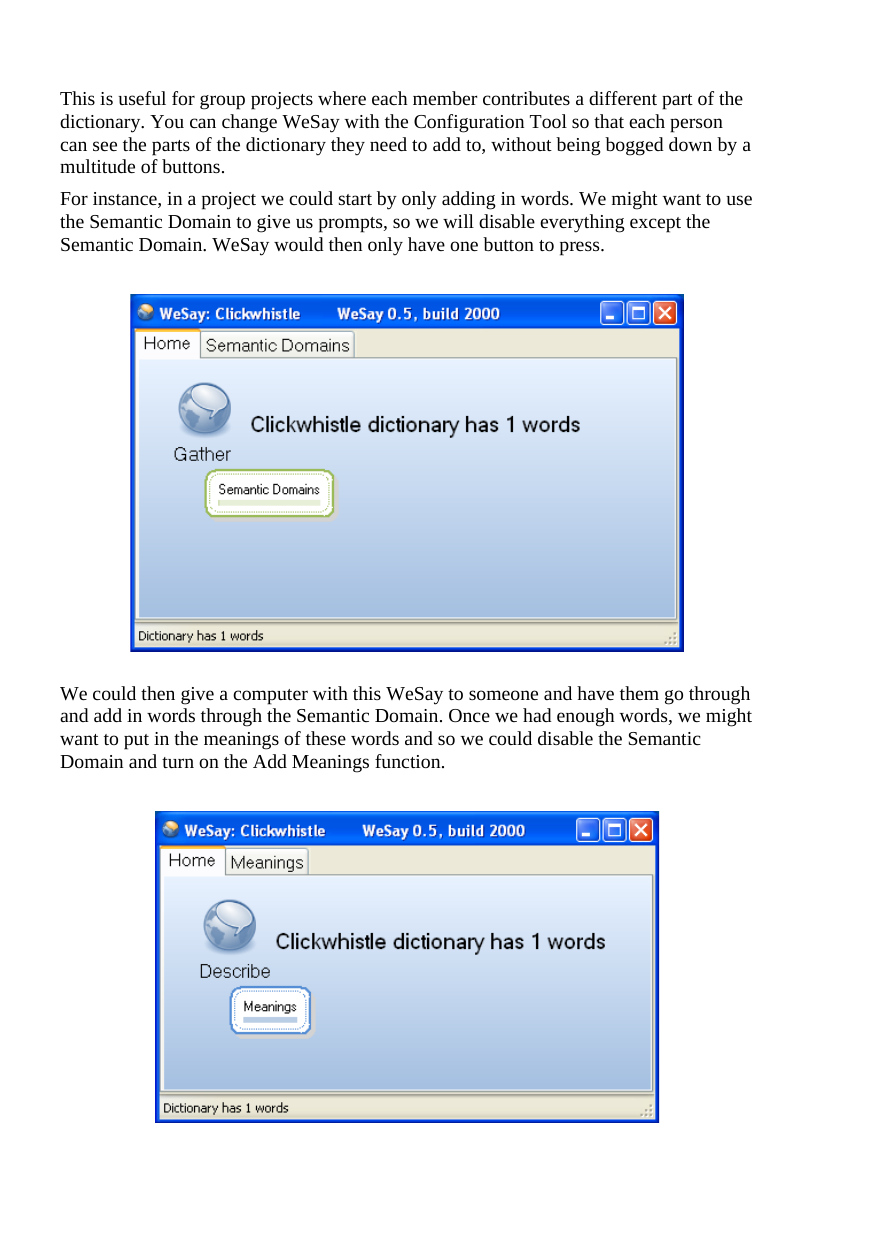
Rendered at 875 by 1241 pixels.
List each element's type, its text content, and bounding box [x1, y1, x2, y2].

text We could then give a computer with this WeSay to someone and have them go through and add in words through the Semantic Domain. Once we had enough words, we might want to put in the meanings of these words and so we could disable the Semantic Domain and turn on the Add Meanings function. [60, 264, 754, 773]
text For instance, in a project we could start by only adding in words. We might want to use the Semantic Domain to give us prompts, so we will disable everything except the Semantic Domain. WeSay would then only have one button to press. [60, 187, 754, 256]
picture [155, 811, 660, 1123]
picture [130, 294, 684, 652]
text This is useful for group projects where each member contributes a different part of the dictionary. You can change WeSay with the Configuration Tool so that each person can see the parts of the dictionary they need to add to, without being bogged down by a multitude of buttons. [60, 87, 754, 178]
